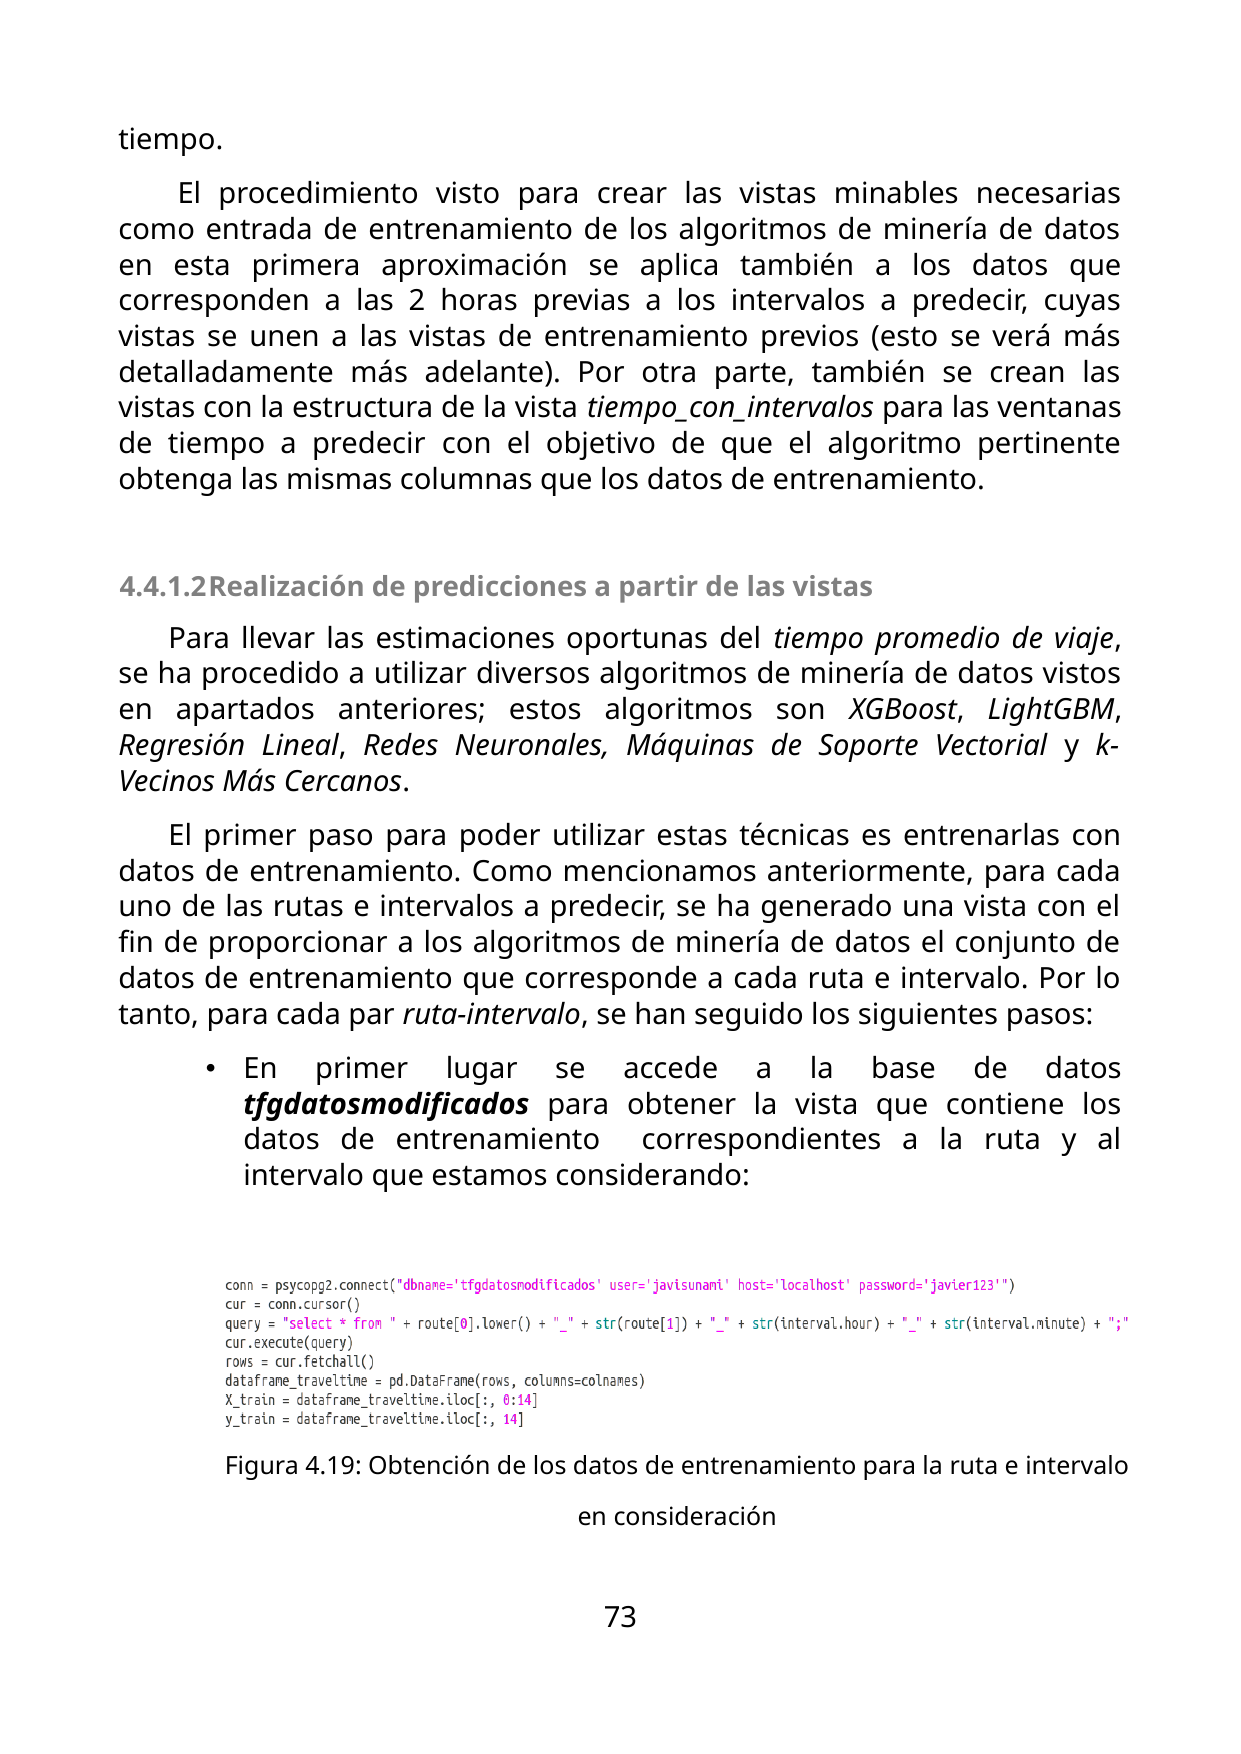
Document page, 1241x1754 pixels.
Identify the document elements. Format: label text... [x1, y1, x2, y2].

text El primer paso para poder utilizar estas técnicas es entrenarlas con datos de entrenamiento. Como mencionamos anteriormente, para cada uno de las rutas e intervalos a predecir, se ha generado una vista con el fin de proporcionar a los algoritmos de minería de datos el conjunto de datos de entrenamiento que corresponde a cada ruta e intervalo. Por lo tanto, para cada par ruta-intervalo, se han seguido los siguientes pasos: [118, 814, 1122, 1033]
text Para llevar las estimaciones oportunas del tiempo promedio de viaje, se ha procedido a utilizar diversos algoritmos de minería de datos vistos en apartados anteriores; estos algoritmos son XGBoost, LightGBM, Regresión Lineal, Redes Neuronales, Máquinas de Soporte Vectorial y k-Vecinos Más Cercanos. [118, 617, 1122, 800]
text Figura 4.19: Obtención de los datos de entrenamiento para la ruta e intervalo en consideración [219, 1431, 1135, 1533]
text El procedimiento visto para crear las vistas minables necesarias como entrada de entrenamiento de los algoritmos de minería de datos en esta primera aproximación se aplica también a los datos que corresponden a las 2 horas previas a los intervalos a predecir, cuyas vistas se unen a las vistas de entrenamiento previos (esto se verá más detalladamente más adelante). Por otra parte, también se crean las vistas con la estructura de la vista tiempo_con_intervalos para las ventanas de tiempo a predecir con el objetivo de que el algoritmo pertinente obtenga las mismas columnas que los datos de entrenamiento. [118, 172, 1122, 498]
subtitle Realización de predicciones a partir de las vistas [119, 567, 1122, 605]
list En primer lugar se accede a la base de datos tfgdatosmodificados para obtener la vista que contiene los datos de entrenamiento correspondientes a la ruta y al intervalo que estamos considerando: [206, 1047, 1122, 1194]
picture [218, 1276, 1135, 1431]
text tiempo. [118, 118, 1122, 158]
